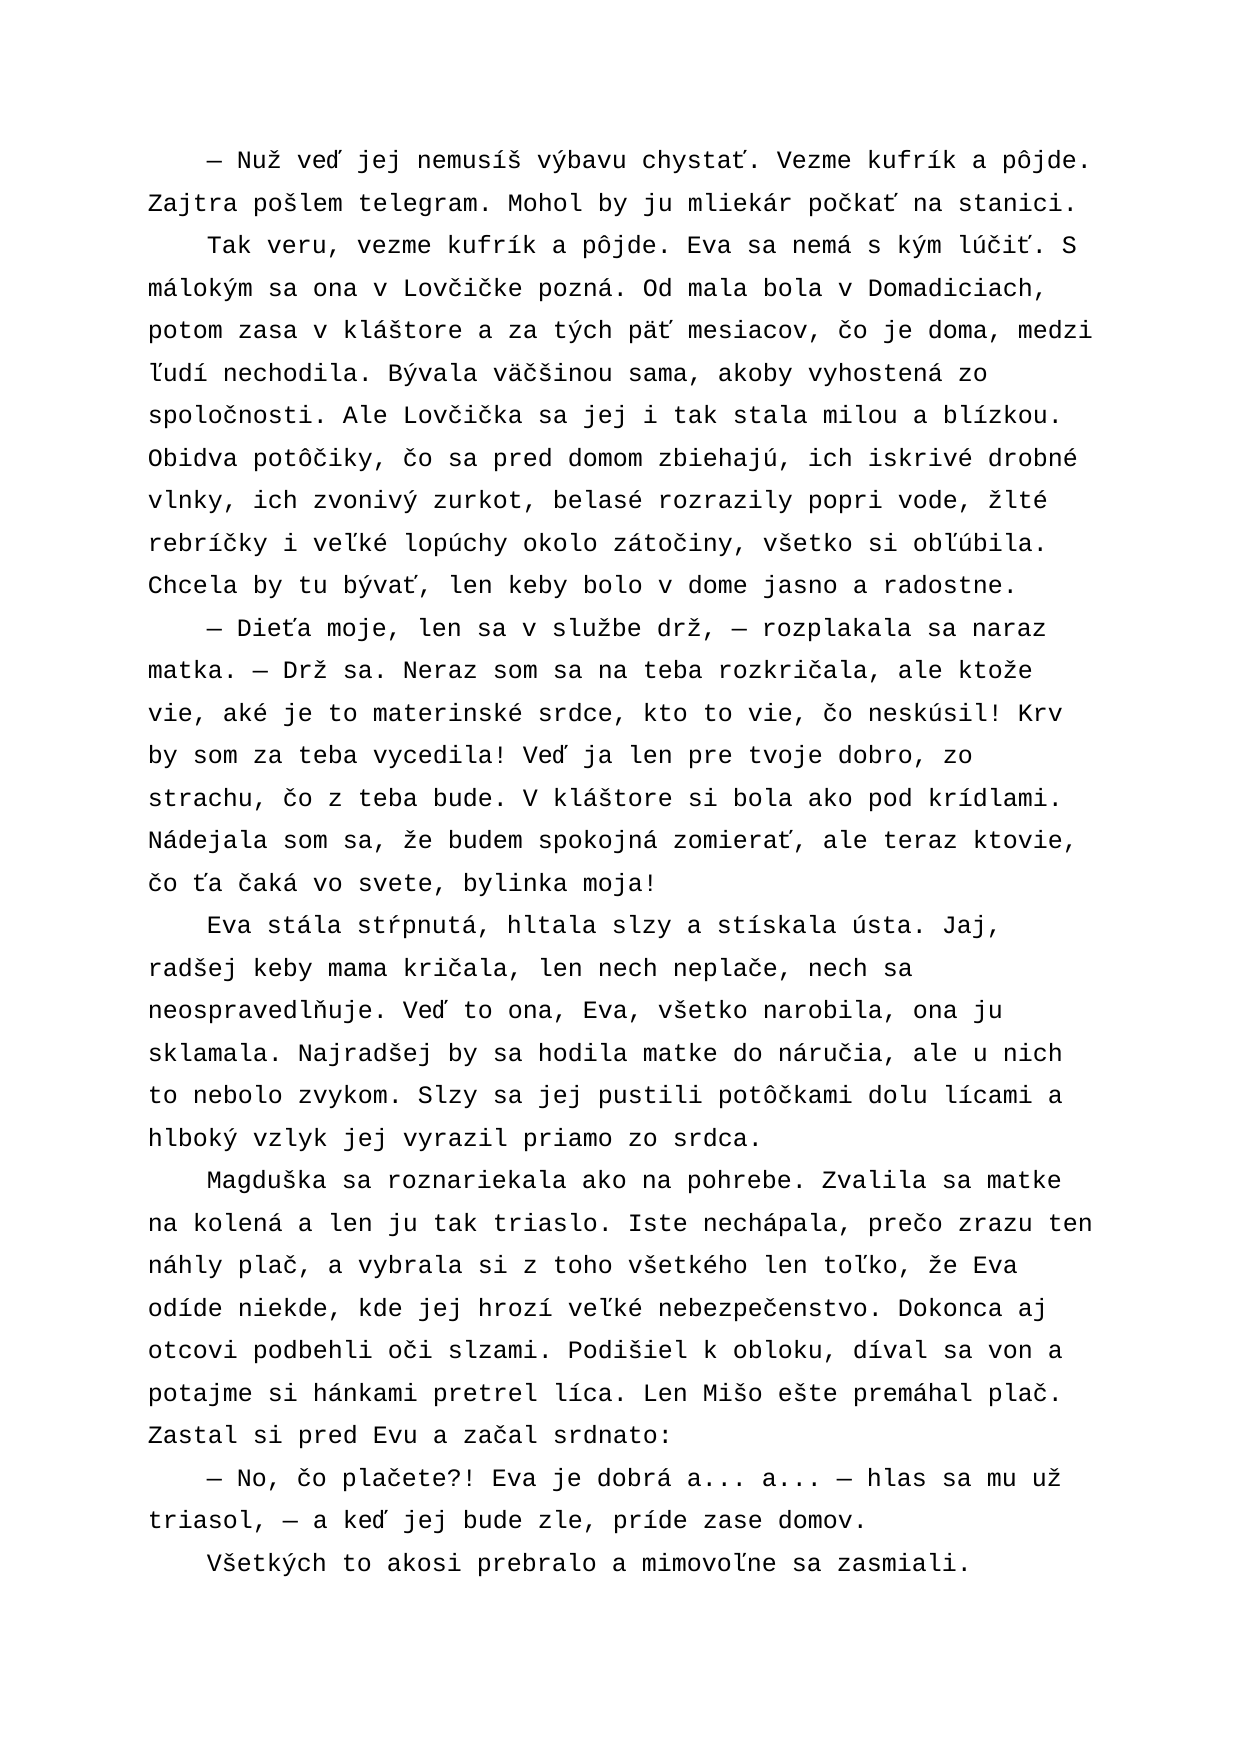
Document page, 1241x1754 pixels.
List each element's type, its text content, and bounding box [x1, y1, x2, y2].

text Všetkých to akosi prebralo a mimovoľne sa zasmiali. [148, 1550, 1093, 1578]
text — Nuž veď jej nemusíš výbavu chystať. Vezme kufrík a pôjde. Zajtra pošlem telegram. Mohol by ju mliekár počkať na stanici. [148, 148, 1093, 218]
text Eva stála stŕpnutá, hltala slzy a stískala ústa. Jaj, radšej keby mama kričala, len nech neplače, nech sa neospravedlňuje. Veď to ona, Eva, všetko narobila, ona ju sklamala. Najradšej by sa hodila matke do náručia, ale u nich to nebolo zvykom. Slzy sa jej pustili potôčkami dolu lícami a hlboký vzlyk jej vyrazil priamo zo srdca. [148, 913, 1093, 1153]
text Magduška sa roznariekala ako na pohrebe. Zvalila sa matke na kolená a len ju tak triaslo. Iste nechápala, prečo zrazu ten náhly plač, a vybrala si z toho všetkého len toľko, že Eva odíde niekde, kde jej hrozí veľké nebezpečenstvo. Dokonca aj otcovi podbehli oči slzami. Podišiel k obloku, díval sa von a potajme si hánkami pretrel líca. Len Mišo ešte premáhal plač. Zastal si pred Evu a začal srdnato: [148, 1168, 1093, 1451]
text — No, čo plačete?! Eva je dobrá a... a... — hlas sa mu už triasol, — a keď jej bude zle, príde zase domov. [148, 1465, 1093, 1536]
text Tak veru, vezme kufrík a pôjde. Eva sa nemá s kým lúčiť. S málokým sa ona v Lovčičke pozná. Od mala bola v Domadiciach, potom zasa v kláštore a za tých päť mesiacov, čo je doma, medzi ľudí nechodila. Bývala väčšinou sama, akoby vyhostená zo spoločnosti. Ale Lovčička sa jej i tak stala milou a blízkou. Obidva potôčiky, čo sa pred domom zbiehajú, ich iskrivé drobné vlnky, ich zvonivý zurkot, belasé rozrazily popri vode, žlté rebríčky i veľké lopúchy okolo zátočiny, všetko si obľúbila. Chcela by tu bývať, len keby bolo v dome jasno a radostne. [148, 233, 1093, 601]
text — Dieťa moje, len sa v službe drž, — rozplakala sa naraz matka. — Drž sa. Neraz som sa na teba rozkričala, ale ktože vie, aké je to materinské srdce, kto to vie, čo neskúsil! Krv by som za teba vycedila! Veď ja len pre tvoje dobro, zo strachu, čo z teba bude. V kláštore si bola ako pod krídlami. Nádejala som sa, že budem spokojná zomierať, ale teraz ktovie, čo ťa čaká vo svete, bylinka moja! [148, 615, 1093, 898]
